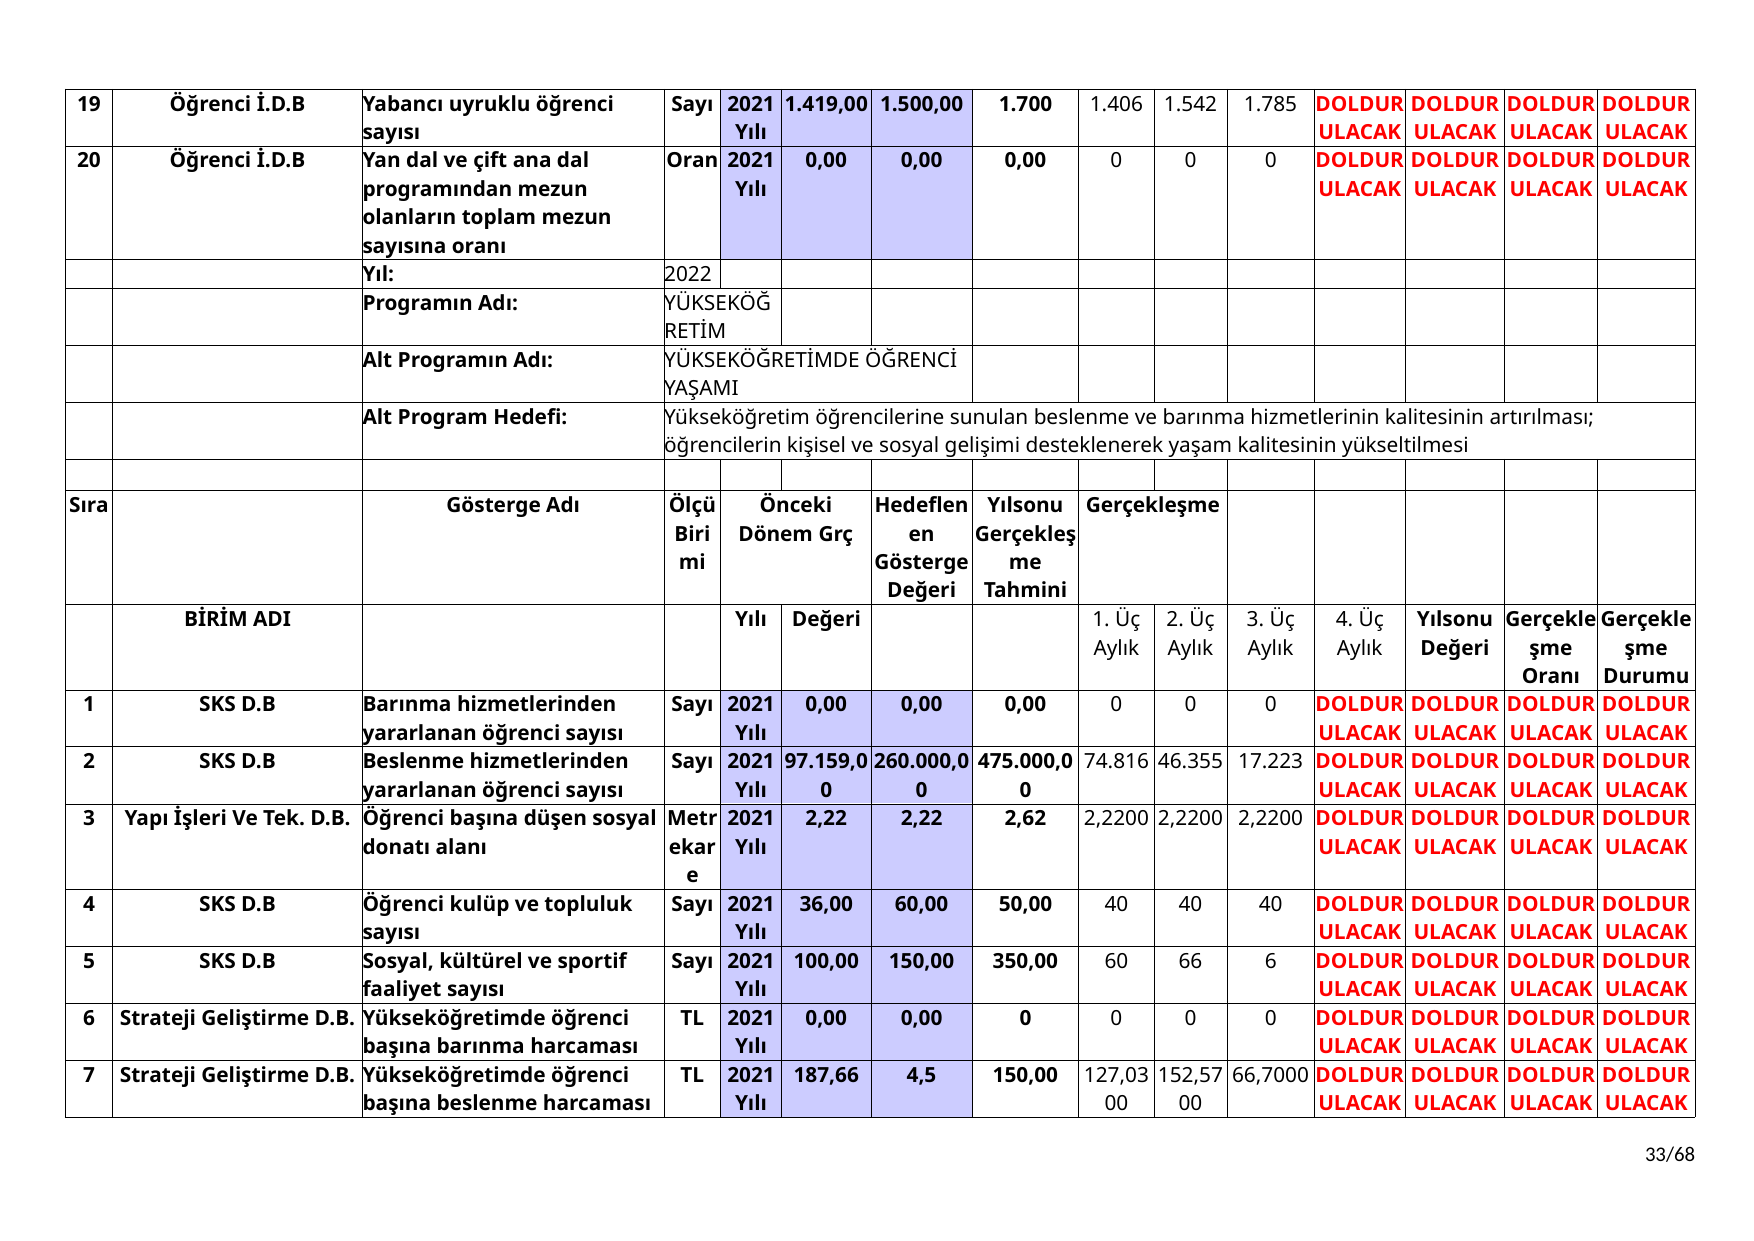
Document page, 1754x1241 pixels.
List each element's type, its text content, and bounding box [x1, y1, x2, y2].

table_cell [1228, 260, 1314, 288]
table_cell Öğrenci İ.D.B [113, 147, 362, 259]
table_cell [1598, 289, 1695, 345]
table_cell DOLDURULACAK [1505, 747, 1597, 803]
table_cell 0,00 [973, 147, 1078, 259]
table_cell 50,00 [973, 890, 1078, 946]
table_cell 1 [66, 691, 112, 746]
table_cell 60,00 [872, 890, 972, 946]
table_cell Yükseköğretim öğrencilerine sunulan beslenme ve barınma hizmetlerinin kalitesinin artırılması; öğrencilerin kişisel ve sosyal gelişimi desteklenerek yaşam kalitesinin yükseltilmesi [665, 403, 1695, 459]
table_cell 100,00 [782, 947, 871, 1003]
table_cell 0 [1079, 691, 1154, 746]
table_cell [872, 289, 972, 345]
table_cell DOLDURULACAK [1598, 947, 1695, 1003]
table_cell Yan dal ve çift ana dal programından mezun olanların toplam mezun sayısına oranı [363, 147, 664, 259]
table_cell 20 [66, 147, 112, 259]
table_cell 5 [66, 947, 112, 1003]
table_cell 2,22 [872, 805, 972, 889]
table_cell Alt Program Hedefi: [363, 403, 664, 459]
table_cell 2,2200 [1228, 805, 1314, 889]
table_cell DOLDURULACAK [1406, 805, 1504, 889]
table_cell 17.223 [1228, 747, 1314, 803]
table_cell YÜKSEKÖĞRETİMDE ÖĞRENCİ YAŞAMI [665, 346, 972, 402]
table_cell 0,00 [872, 1004, 972, 1060]
table_cell 0 [1079, 1004, 1154, 1060]
table_cell [1155, 260, 1227, 288]
table_cell 150,00 [973, 1061, 1078, 1117]
table_cell 0 [1155, 147, 1227, 259]
table_cell Oran [665, 147, 720, 259]
table_cell 0,00 [782, 1004, 871, 1060]
table_cell 0 [1155, 1004, 1227, 1060]
table_cell Gerçekleşme [1079, 491, 1227, 604]
table_cell DOLDURULACAK [1406, 747, 1504, 803]
table_cell [973, 289, 1078, 345]
table_cell DOLDURULACAK [1598, 805, 1695, 889]
table_cell 0,00 [782, 147, 871, 259]
table_cell DOLDURULACAK [1598, 747, 1695, 803]
table_cell 0 [973, 1004, 1078, 1060]
table_cell 2021 Yılı [721, 90, 781, 146]
table_cell [1228, 460, 1314, 490]
table_cell Sıra [66, 491, 112, 604]
table_cell 2,2200 [1155, 805, 1227, 889]
table_cell 152,5700 [1155, 1061, 1227, 1117]
table_cell [1315, 346, 1405, 402]
table_cell 0 [1228, 691, 1314, 746]
table_cell Yılsonu Değeri [1406, 605, 1504, 689]
table_cell 3. Üç Aylık [1228, 605, 1314, 689]
table_cell DOLDURULACAK [1406, 947, 1504, 1003]
table_cell 66,7000 [1228, 1061, 1314, 1117]
table_cell Programın Adı: [363, 289, 664, 345]
table_cell Önceki Dönem Grç [721, 491, 871, 604]
table_cell 2,2200 [1079, 805, 1154, 889]
table_cell 66 [1155, 947, 1227, 1003]
table_cell DOLDURULACAK [1406, 691, 1504, 746]
table_cell 127,0300 [1079, 1061, 1154, 1117]
table_cell DOLDURULACAK [1315, 90, 1405, 146]
table_cell DOLDURULACAK [1315, 890, 1405, 946]
table_cell [1228, 346, 1314, 402]
table_cell [1315, 289, 1405, 345]
table_cell DOLDURULACAK [1505, 1061, 1597, 1117]
table_cell DOLDURULACAK [1315, 1061, 1405, 1117]
table_cell DOLDURULACAK [1315, 805, 1405, 889]
table_cell DOLDURULACAK [1315, 1004, 1405, 1060]
table_cell DOLDURULACAK [1406, 1004, 1504, 1060]
table_cell SKS D.B [113, 947, 362, 1003]
table_cell 0,00 [872, 147, 972, 259]
table_cell 6 [66, 1004, 112, 1060]
table_cell Alt Programın Adı: [363, 346, 664, 402]
table_cell 40 [1079, 890, 1154, 946]
table_cell 1.500,00 [872, 90, 972, 146]
table_cell 187,66 [782, 1061, 871, 1117]
table_cell 0,00 [872, 691, 972, 746]
table_cell 4 [66, 890, 112, 946]
table_cell Yılsonu Gerçekleşme Tahmini [973, 491, 1078, 604]
table_cell DOLDURULACAK [1598, 890, 1695, 946]
table_cell 260.000,00 [872, 747, 972, 803]
table_cell [363, 605, 664, 689]
table_cell [66, 346, 112, 402]
table_cell [113, 289, 362, 345]
table_cell Sayı [665, 947, 720, 1003]
table_cell 2,22 [782, 805, 871, 889]
table_cell Beslenme hizmetlerinden yararlanan öğrenci sayısı [363, 747, 664, 803]
table_cell [1406, 346, 1504, 402]
table_cell [1315, 260, 1405, 288]
table_cell [1505, 346, 1597, 402]
table_cell 36,00 [782, 890, 871, 946]
table_cell 1.700 [973, 90, 1078, 146]
table_cell 0,00 [973, 691, 1078, 746]
table_cell Gerçekleşme Durumu [1598, 605, 1695, 689]
table_cell Strateji Geliştirme D.B. [113, 1004, 362, 1060]
table_cell 350,00 [973, 947, 1078, 1003]
table_cell [1079, 346, 1154, 402]
table_cell [721, 260, 781, 288]
table_cell [872, 460, 972, 490]
table_cell [665, 605, 720, 689]
table_cell 2,62 [973, 805, 1078, 889]
table_cell DOLDURULACAK [1598, 691, 1695, 746]
table_cell 2021 Yılı [721, 1061, 781, 1117]
table_cell [1505, 491, 1597, 604]
table_cell Yükseköğretimde öğrenci başına beslenme harcaması [363, 1061, 664, 1117]
table_cell [1079, 460, 1154, 490]
table_cell DOLDURULACAK [1598, 147, 1695, 259]
table_cell 0 [1228, 147, 1314, 259]
table_cell 1. Üç Aylık [1079, 605, 1154, 689]
table_cell [872, 605, 972, 689]
table_cell [665, 460, 720, 490]
table_cell 0,00 [782, 691, 871, 746]
table_cell DOLDURULACAK [1406, 890, 1504, 946]
table_cell [973, 260, 1078, 288]
table_cell DOLDURULACAK [1505, 1004, 1597, 1060]
table_cell 2. Üç Aylık [1155, 605, 1227, 689]
table_cell Ölçü Birimi [665, 491, 720, 604]
table_cell [1598, 460, 1695, 490]
table_cell [1406, 260, 1504, 288]
table_cell 1.406 [1079, 90, 1154, 146]
table_cell DOLDURULACAK [1315, 147, 1405, 259]
table_cell TL [665, 1004, 720, 1060]
table_cell 1.419,00 [782, 90, 871, 146]
table_cell DOLDURULACAK [1315, 691, 1405, 746]
table_cell 19 [66, 90, 112, 146]
table_cell Yıl: [363, 260, 664, 288]
table_cell [782, 460, 871, 490]
table_cell [872, 260, 972, 288]
table_cell DOLDURULACAK [1406, 1061, 1504, 1117]
table_cell [1155, 460, 1227, 490]
table_cell [1406, 289, 1504, 345]
table_cell [973, 460, 1078, 490]
table_cell DOLDURULACAK [1505, 947, 1597, 1003]
table_cell [66, 605, 112, 689]
table_cell [113, 260, 362, 288]
table_cell DOLDURULACAK [1406, 147, 1504, 259]
table_cell 7 [66, 1061, 112, 1117]
table_cell 2022 [665, 260, 720, 288]
table_cell 2021 Yılı [721, 890, 781, 946]
table_cell [1598, 491, 1695, 604]
table_cell Sayı [665, 747, 720, 803]
table_cell Strateji Geliştirme D.B. [113, 1061, 362, 1117]
table_cell 4,5 [872, 1061, 972, 1117]
table_cell DOLDURULACAK [1315, 947, 1405, 1003]
table_cell DOLDURULACAK [1505, 90, 1597, 146]
table_cell DOLDURULACAK [1505, 147, 1597, 259]
table_cell 46.355 [1155, 747, 1227, 803]
table_cell [363, 460, 664, 490]
table_cell Yılı [721, 605, 781, 689]
table_cell 6 [1228, 947, 1314, 1003]
table_cell YÜKSEKÖĞRETİM [665, 289, 781, 345]
table_cell 2021 Yılı [721, 747, 781, 803]
table_cell DOLDURULACAK [1598, 1061, 1695, 1117]
table_cell Gösterge Adı [363, 491, 664, 604]
table_cell [1315, 460, 1405, 490]
table_cell [782, 260, 871, 288]
table_cell Değeri [782, 605, 871, 689]
table_cell DOLDURULACAK [1598, 90, 1695, 146]
table_cell SKS D.B [113, 691, 362, 746]
table_cell [1505, 289, 1597, 345]
table_cell Hedeflenen Gösterge Değeri [872, 491, 972, 604]
table_cell Gerçekleşme Oranı [1505, 605, 1597, 689]
table_cell [973, 346, 1078, 402]
table_cell [1155, 346, 1227, 402]
table_cell 475.000,00 [973, 747, 1078, 803]
table_cell 1.542 [1155, 90, 1227, 146]
table_cell [1505, 460, 1597, 490]
table_cell 0 [1079, 147, 1154, 259]
table_cell 3 [66, 805, 112, 889]
table_cell Yapı İşleri Ve Tek. D.B. [113, 805, 362, 889]
table_cell Yabancı uyruklu öğrenci sayısı [363, 90, 664, 146]
table_cell [1155, 289, 1227, 345]
table_cell Sayı [665, 691, 720, 746]
table_cell DOLDURULACAK [1598, 1004, 1695, 1060]
table_cell Öğrenci İ.D.B [113, 90, 362, 146]
table_cell 60 [1079, 947, 1154, 1003]
table_cell [66, 289, 112, 345]
table_cell [721, 460, 781, 490]
table_cell 2021 Yılı [721, 947, 781, 1003]
table_cell TL [665, 1061, 720, 1117]
table_cell [66, 460, 112, 490]
table_cell DOLDURULACAK [1406, 90, 1504, 146]
table_cell Yükseköğretimde öğrenci başına barınma harcaması [363, 1004, 664, 1060]
table_cell [66, 260, 112, 288]
table_cell [66, 403, 112, 459]
table_cell 40 [1228, 890, 1314, 946]
table_cell 0 [1155, 691, 1227, 746]
table_cell [113, 403, 362, 459]
table_cell SKS D.B [113, 890, 362, 946]
table_cell 0 [1228, 1004, 1314, 1060]
table_cell [113, 491, 362, 604]
table_cell 2021 Yılı [721, 691, 781, 746]
table_cell 2021 Yılı [721, 1004, 781, 1060]
table_cell 97.159,00 [782, 747, 871, 803]
table_cell Sayı [665, 890, 720, 946]
table_cell [1406, 491, 1504, 604]
table_cell 40 [1155, 890, 1227, 946]
table_cell DOLDURULACAK [1505, 890, 1597, 946]
table_cell DOLDURULACAK [1505, 805, 1597, 889]
table_cell 74.816 [1079, 747, 1154, 803]
table_cell Sayı [665, 90, 720, 146]
table_cell 2021 Yılı [721, 147, 781, 259]
table_cell [782, 289, 871, 345]
table_cell Öğrenci kulüp ve topluluk sayısı [363, 890, 664, 946]
table_cell BİRİM ADI [113, 605, 362, 689]
table_cell DOLDURULACAK [1505, 691, 1597, 746]
table_cell 150,00 [872, 947, 972, 1003]
table_cell [113, 460, 362, 490]
table_cell [1406, 460, 1504, 490]
table_cell [1598, 260, 1695, 288]
table_cell [1598, 346, 1695, 402]
table_cell 2 [66, 747, 112, 803]
table_cell [1315, 491, 1405, 604]
table_cell [1079, 260, 1154, 288]
table_cell Sosyal, kültürel ve sportif faaliyet sayısı [363, 947, 664, 1003]
table_cell [1079, 289, 1154, 345]
table_cell 4. Üç Aylık [1315, 605, 1405, 689]
table_cell [1505, 260, 1597, 288]
table_cell 1.785 [1228, 90, 1314, 146]
table_cell [1228, 491, 1314, 604]
table_cell Metrekare [665, 805, 720, 889]
table_cell [973, 605, 1078, 689]
table_cell Barınma hizmetlerinden yararlanan öğrenci sayısı [363, 691, 664, 746]
table_cell Öğrenci başına düşen sosyal donatı alanı [363, 805, 664, 889]
table_cell SKS D.B [113, 747, 362, 803]
table_cell [1228, 289, 1314, 345]
table_cell DOLDURULACAK [1315, 747, 1405, 803]
table_cell 2021 Yılı [721, 805, 781, 889]
table_cell [113, 346, 362, 402]
